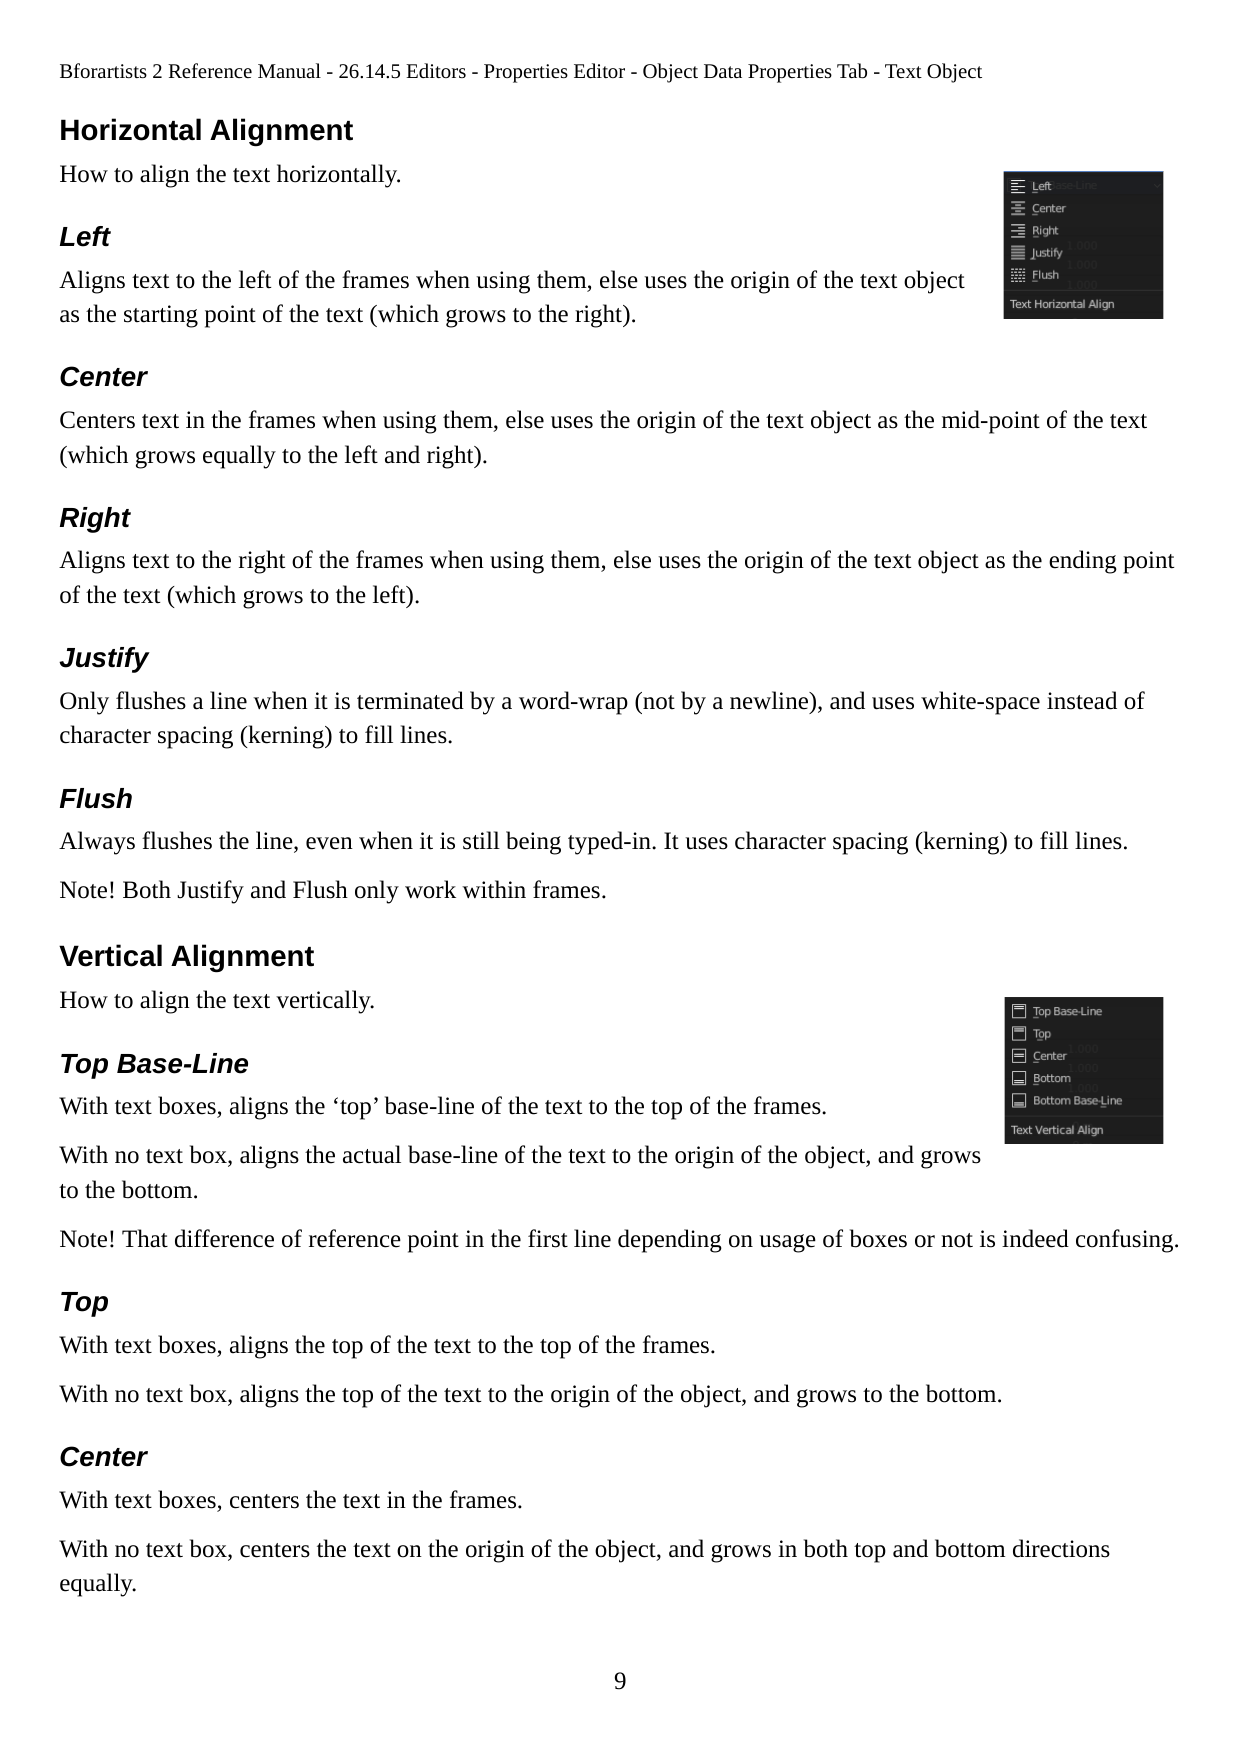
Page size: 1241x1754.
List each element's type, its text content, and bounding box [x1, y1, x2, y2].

text Aligns text to the left of the frames when using them, else uses the origin of the text object as the starting point of the text (which grows to the right). [59, 265, 1181, 328]
subtitle Center [59, 1441, 1181, 1472]
subtitle Right [59, 501, 1181, 533]
text With text boxes, centers the text in the frames. [59, 1485, 1181, 1514]
subtitle [1164, 1047, 1181, 1079]
text Only flushes a line when it is terminated by a word-wrap (not by a newline), and uses white-space instead of character spacing (kerning) to fill lines. [59, 686, 1181, 749]
text How to align the text horizontally. [59, 159, 1181, 188]
text With text boxes, aligns the ‘top’ base-line of the text to the top of the frames. [59, 1091, 1004, 1120]
text With no text box, aligns the top of the text to the origin of the object, and grows to the bottom. [59, 1379, 1181, 1408]
picture [1003, 171, 1164, 319]
text With no text box, aligns the actual base-line of the text to the origin of the object, and grows to the bottom. [59, 1140, 1181, 1204]
subtitle Top Base-Line [59, 1047, 1004, 1079]
text How to align the text vertically. [59, 985, 1181, 1014]
subtitle Center [59, 361, 1181, 393]
text Centers text in the frames when using them, else uses the origin of the text object as the mid-point of the text (which grows equally to the left and right). [59, 405, 1181, 468]
text Aligns text to the right of the frames when using them, else uses the origin of the text object as the ending point of the text (which grows to the left). [59, 546, 1181, 609]
subtitle Top [59, 1286, 1181, 1317]
subtitle Flush [59, 782, 1181, 814]
subtitle Left [59, 220, 1003, 252]
text Note! That difference of reference point in the first line depending on usage of boxes or not is indeed confusing. [59, 1224, 1181, 1253]
text Note! Both Justify and Flush only work within frames. [59, 876, 1181, 904]
subtitle Horizontal Alignment [59, 113, 1181, 146]
subtitle Justify [59, 642, 1181, 673]
text With text boxes, aligns the top of the text to the top of the frames. [59, 1330, 1181, 1359]
subtitle Vertical Alignment [59, 939, 1181, 973]
text Always flushes the line, even when it is still being typed-in. It uses character spacing (kerning) to fill lines. [59, 826, 1181, 855]
text With no text box, centers the text on the origin of the object, and grows in both top and bottom directions equally. [59, 1534, 1181, 1597]
subtitle [1164, 220, 1181, 252]
picture [1004, 997, 1164, 1144]
